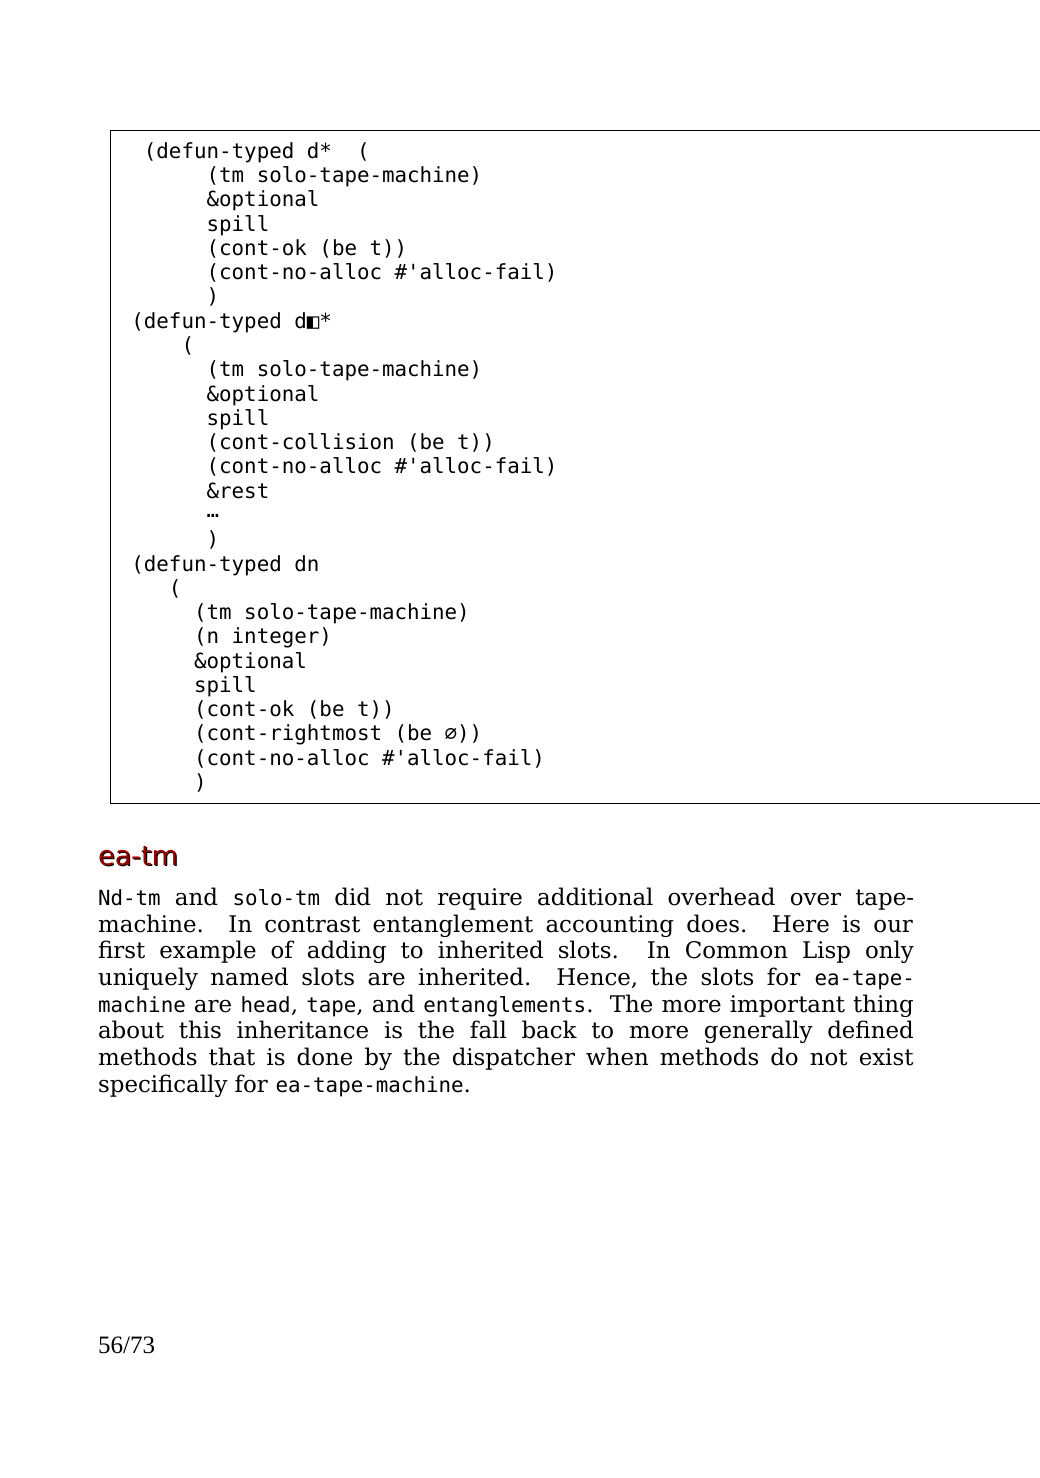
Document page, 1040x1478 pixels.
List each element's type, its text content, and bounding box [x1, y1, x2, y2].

text (defun-typed d◧* [119, 309, 1040, 333]
text ) [119, 527, 1040, 552]
text (defun-typed d* ( [119, 139, 1040, 163]
text (cont-ok (be t)) [119, 697, 1040, 721]
text (cont-no-alloc #'alloc-fail) [119, 746, 1040, 770]
text spill [119, 212, 1040, 236]
text spill [119, 673, 1040, 697]
text (n integer) [119, 624, 1040, 649]
text ) [119, 284, 1040, 309]
text (tm solo-tape-machine) [119, 600, 1040, 624]
text (cont-no-alloc #'alloc-fail) [119, 260, 1040, 284]
text &optional [119, 382, 1040, 406]
text (cont-ok (be t)) [119, 236, 1040, 260]
text ⋯ [119, 503, 1040, 527]
text (tm solo-tape-machine) [119, 357, 1040, 382]
subtitle ea-tm [98, 840, 914, 872]
text (cont-collision (be t)) [119, 430, 1040, 454]
text spill [119, 406, 1040, 430]
text (cont-no-alloc #'alloc-fail) [119, 454, 1040, 479]
text (tm solo-tape-machine) [119, 163, 1040, 187]
text Nd-tm and solo-tm did not require additional overhead over tape-machine. In contrast entanglement accounting does. Here is our first example of adding to inherited slots. In Common Lisp only uniquely named slots are inherited. Hence, the slots for ea-tape-machine are head, tape, and entanglements. The more important thing about this inheritance is the fall back to more generally defined methods that is done by the dispatcher when methods do not exist specifically for ea-tape-machine. [98, 884, 914, 1097]
text (cont-rightmost (be ∅)) [119, 721, 1040, 746]
text &optional [119, 649, 1040, 673]
text &optional [119, 187, 1040, 212]
text ( [119, 333, 1040, 357]
text ( [119, 576, 1040, 600]
text ) [119, 770, 1040, 794]
text &rest [119, 479, 1040, 503]
text (defun-typed dn [119, 552, 1040, 576]
